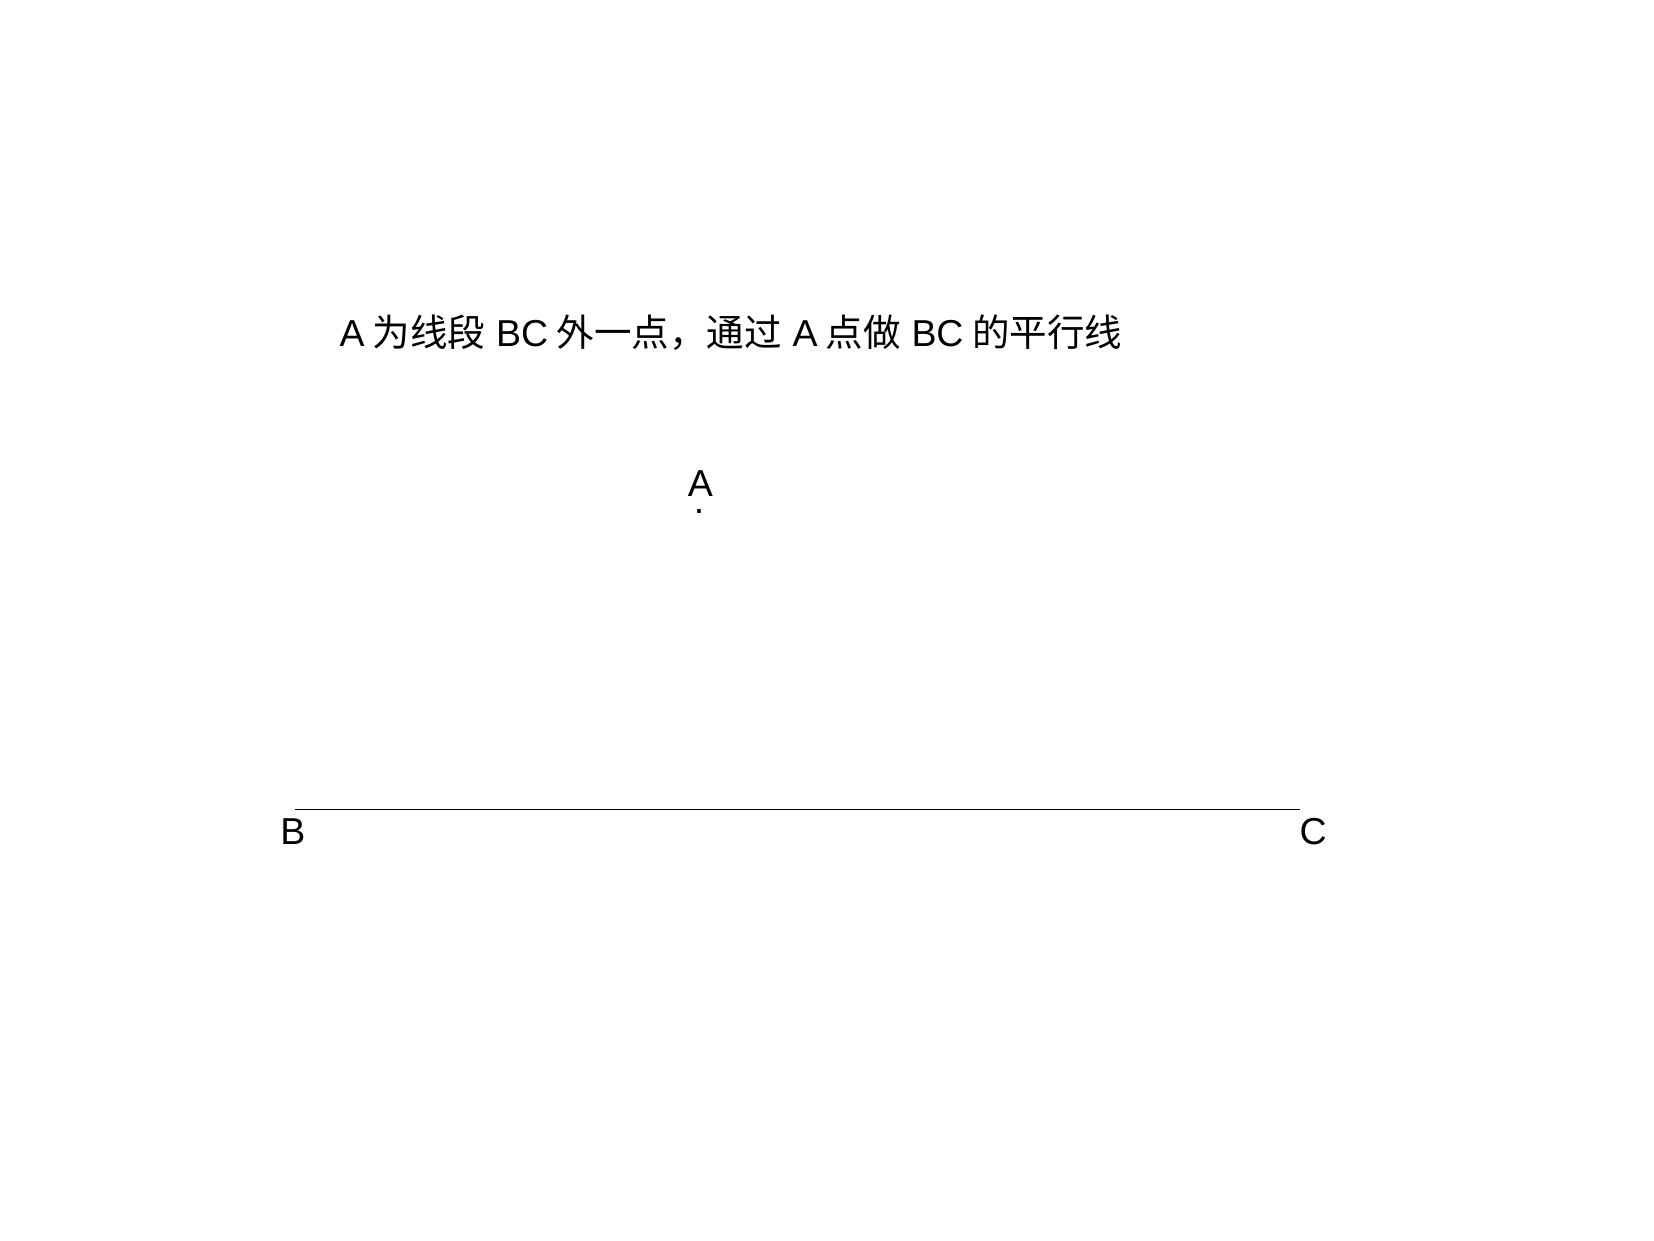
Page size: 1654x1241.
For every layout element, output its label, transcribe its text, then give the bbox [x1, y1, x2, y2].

text_box C [1284, 803, 1342, 861]
text_box A为线段BC外一点，通过A点做BC的平行线 [324, 295, 1112, 353]
text_box B [265, 803, 321, 861]
text_box A [673, 454, 728, 512]
text_box . [679, 472, 720, 530]
